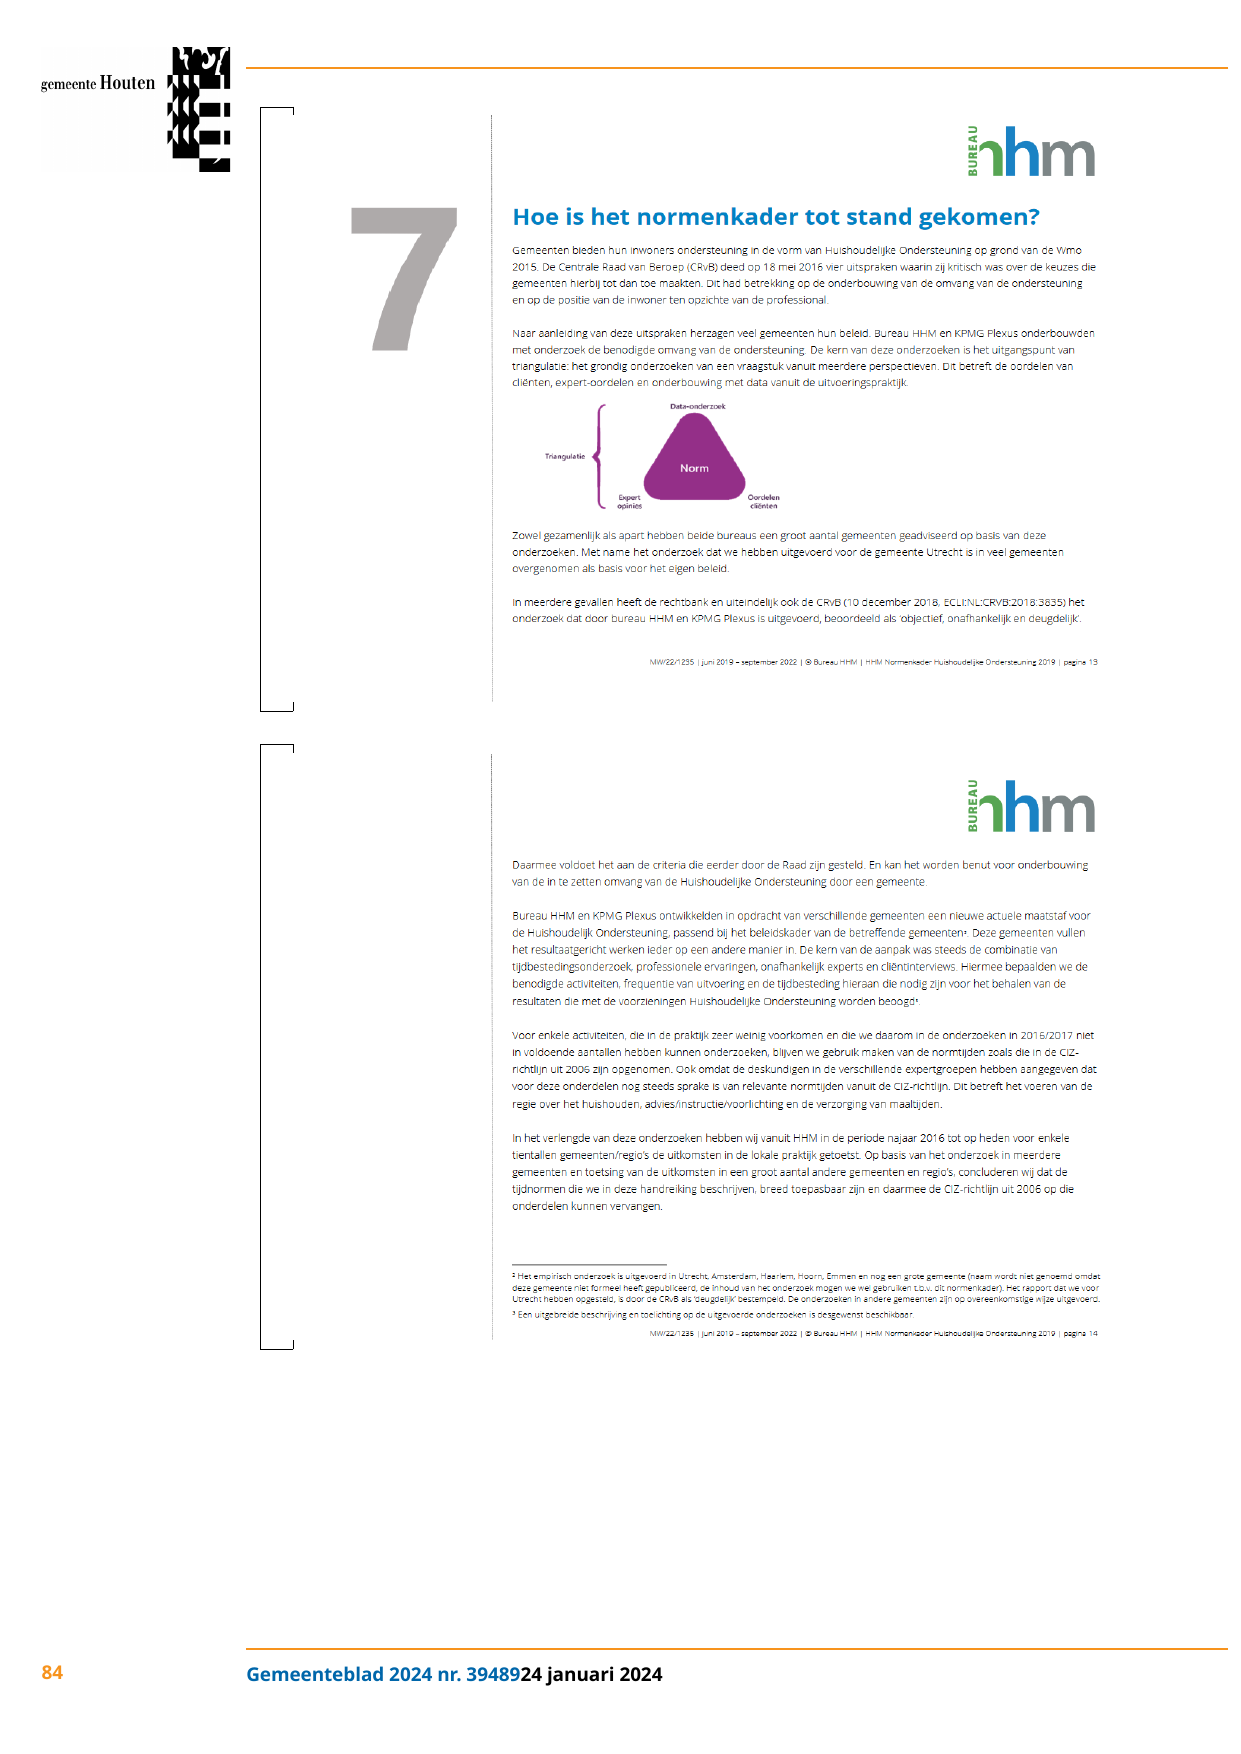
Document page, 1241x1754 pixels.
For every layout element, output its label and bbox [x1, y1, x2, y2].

picture [41, 47, 231, 172]
picture [268, 753, 1173, 1340]
picture [268, 115, 1173, 702]
